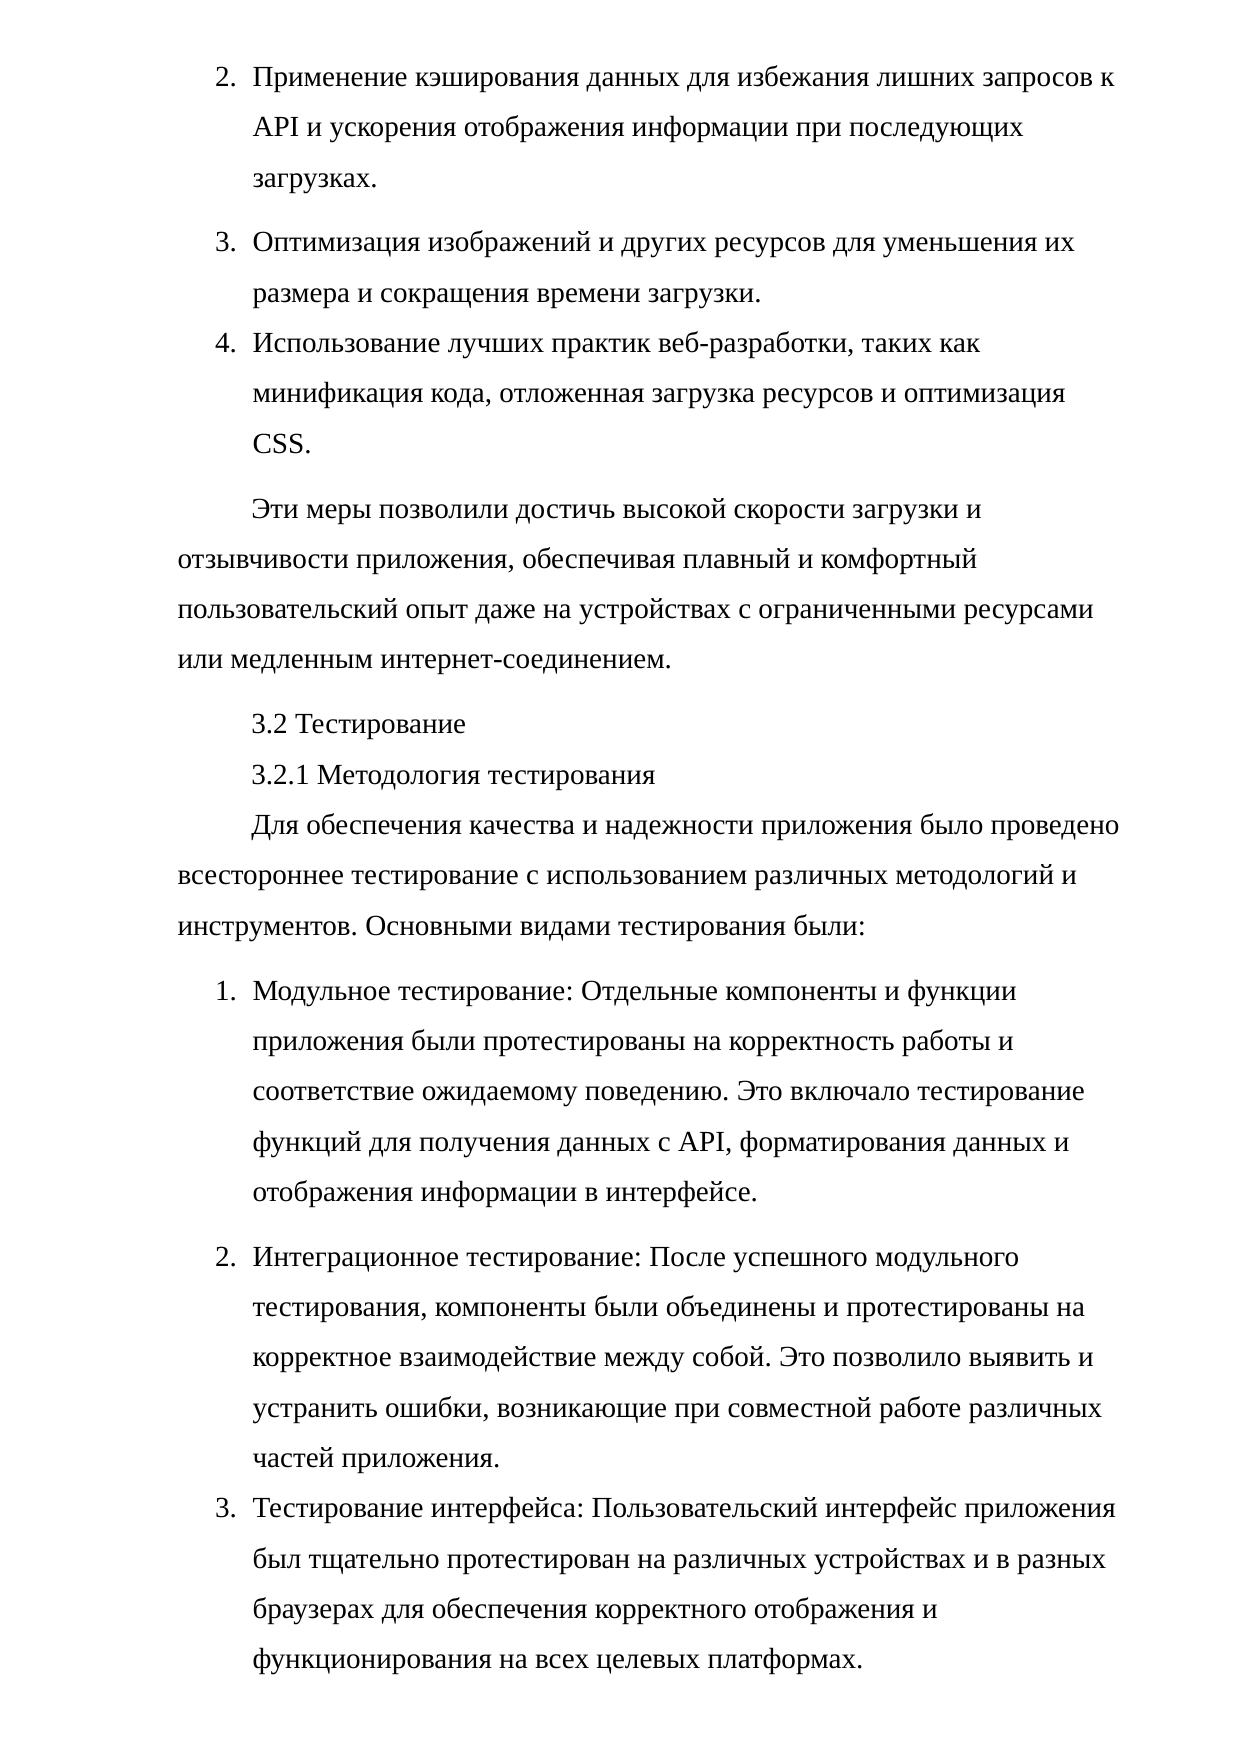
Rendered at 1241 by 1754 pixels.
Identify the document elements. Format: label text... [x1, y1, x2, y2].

subtitle 3.2 Тестирование [177, 707, 1122, 740]
list Применение кэширования данных для избежания лишних запросов к API и ускорения отображения информации при последующих загрузках. [215, 59, 1122, 193]
text Эти меры позволили достичь высокой скорости загрузки и отзывчивости приложения, обеспечивая плавный и комфортный пользовательский опыт даже на устройствах с ограниченными ресурсами или медленным интернет-соединением. [177, 491, 1122, 675]
text Для обеспечения качества и надежности приложения было проведено всестороннее тестирование с использованием различных методологий и инструментов. Основными видами тестирования были: [177, 807, 1122, 941]
list Тестирование интерфейса: Пользовательский интерфейс приложения был тщательно протестирован на различных устройствах и в разных браузерах для обеспечения корректного отображения и функционирования на всех целевых платформах. [215, 1490, 1122, 1675]
subtitle 3.2.1 Методология тестирования [177, 757, 1122, 790]
list Интеграционное тестирование: После успешного модульного тестирования, компоненты были объединены и протестированы на корректное взаимодействие между собой. Это позволило выявить и устранить ошибки, возникающие при совместной работе различных частей приложения. [215, 1239, 1122, 1474]
list Использование лучших практик веб-разработки, таких как минификация кода, отложенная загрузка ресурсов и оптимизация CSS. [215, 325, 1122, 459]
list Оптимизация изображений и других ресурсов для уменьшения их размера и сокращения времени загрузки. [215, 224, 1122, 308]
list Модульное тестирование: Отдельные компоненты и функции приложения были протестированы на корректность работы и соответствие ожидаемому поведению. Это включало тестирование функций для получения данных с API, форматирования данных и отображения информации в интерфейсе. [215, 973, 1122, 1207]
